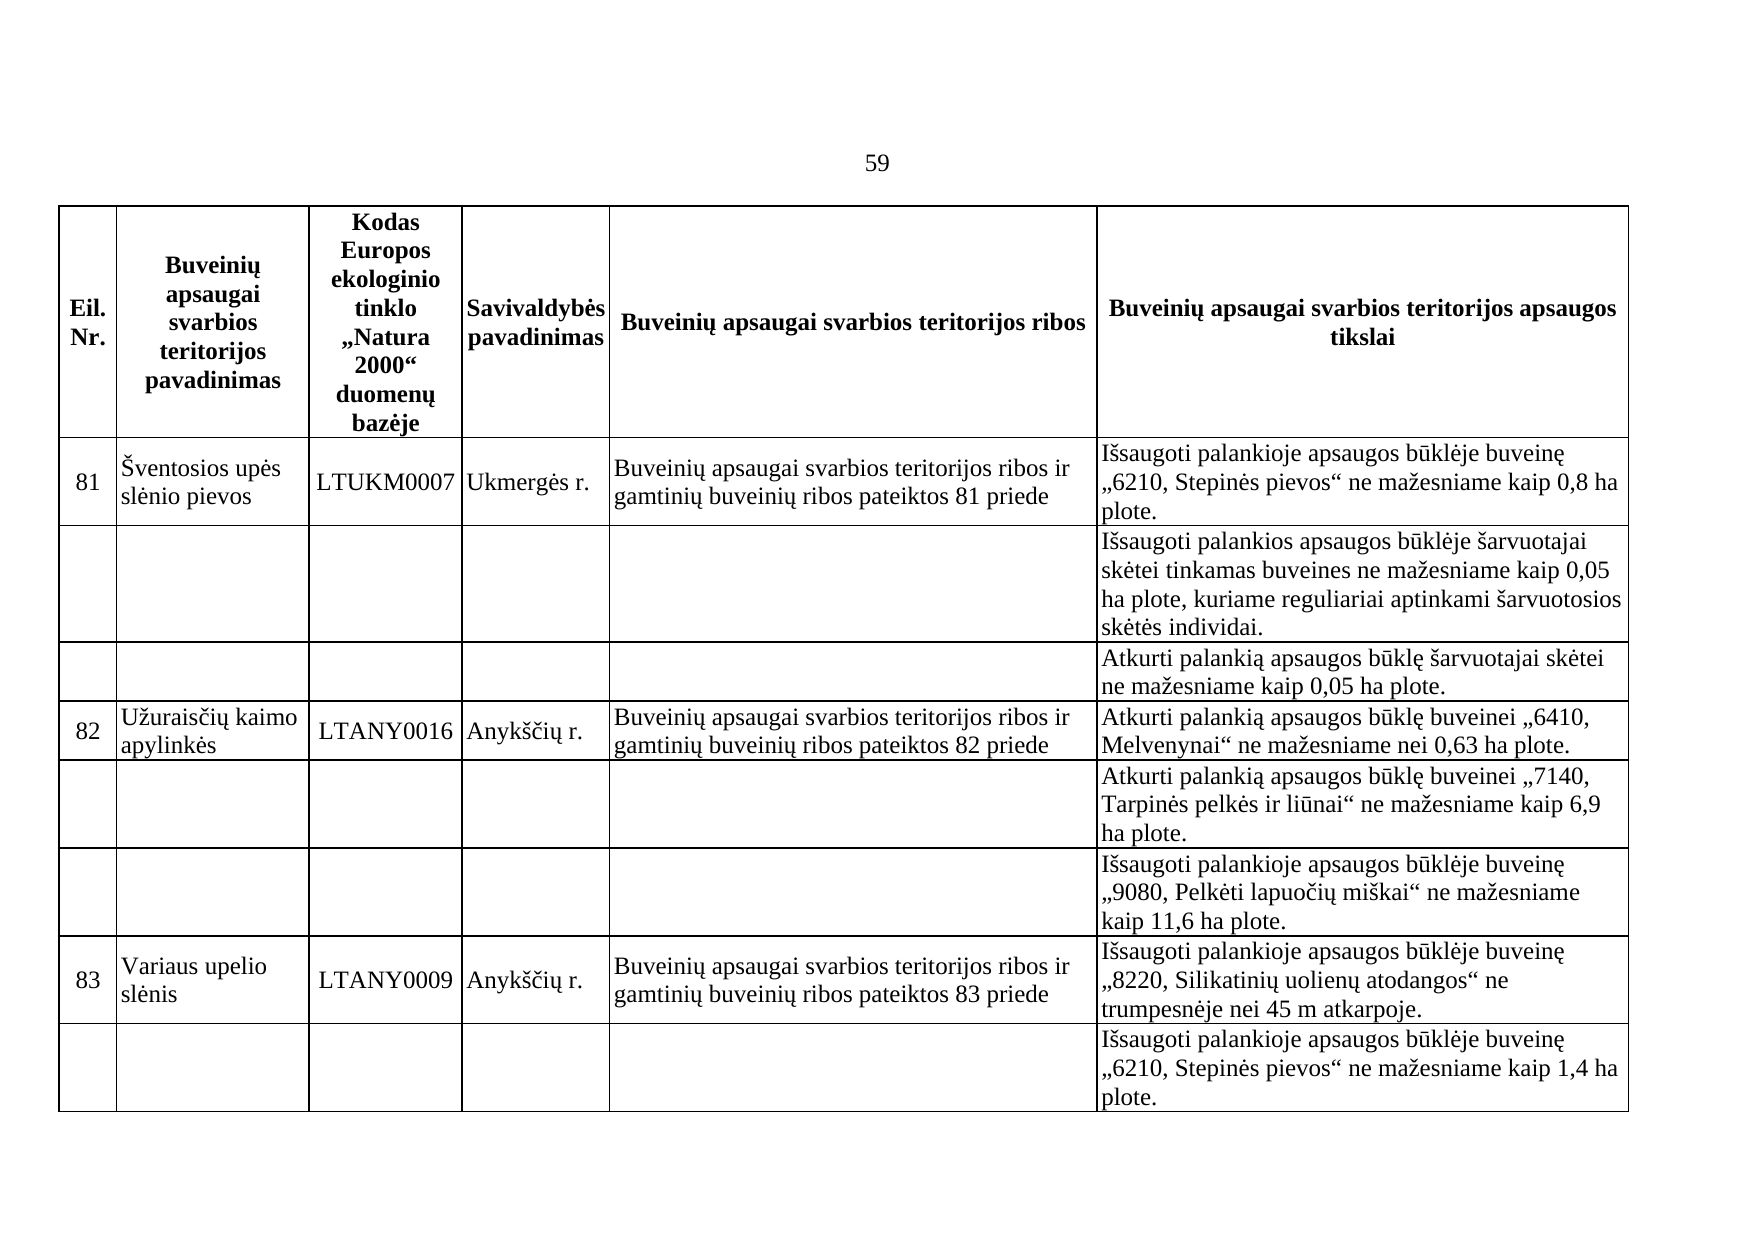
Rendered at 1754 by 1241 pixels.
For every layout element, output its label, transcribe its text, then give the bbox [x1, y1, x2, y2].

table_cell [310, 849, 461, 935]
table_cell [60, 761, 116, 847]
table_cell [463, 849, 609, 935]
table_cell [117, 1024, 308, 1111]
table_cell [463, 526, 609, 641]
table_cell Užuraisčių kaimo apylinkės [117, 702, 308, 759]
table_cell Išsaugoti palankios apsaugos būklėje šarvuotajai skėtei tinkamas buveines ne mažesniame kaip 0,05 ha plote, kuriame reguliariai aptinkami šarvuotosios skėtės individai. [1098, 526, 1628, 641]
table_cell LTUKM0007 [310, 438, 461, 524]
table_cell LTANY0009 [310, 937, 461, 1023]
table_cell [610, 1024, 1096, 1111]
table_header Buveinių apsaugai svarbios teritorijos apsaugos tikslai [1098, 207, 1628, 437]
table_cell Atkurti palankią apsaugos būklę buveinei „6410, Melvenynai“ ne mažesniame nei 0,63 ha plote. [1098, 702, 1628, 759]
table_header Kodas Europos ekologinio tinklo „Natura 2000“ duomenų bazėje [310, 207, 461, 437]
table_cell [463, 761, 609, 847]
table_cell Išsaugoti palankioje apsaugos būklėje buveinę „9080, Pelkėti lapuočių miškai“ ne mažesniame kaip 11,6 ha plote. [1098, 849, 1628, 935]
table_cell Išsaugoti palankioje apsaugos būklėje buveinę „6210, Stepinės pievos“ ne mažesniame kaip 0,8 ha plote. [1098, 438, 1628, 524]
table_cell [117, 643, 308, 700]
table_cell 81 [60, 438, 116, 524]
table_header Buveinių apsaugai svarbios teritorijos ribos [610, 207, 1096, 437]
table_cell [610, 526, 1096, 641]
table_cell 83 [60, 937, 116, 1023]
table_cell [117, 849, 308, 935]
table_cell Atkurti palankią apsaugos būklę buveinei „7140, Tarpinės pelkės ir liūnai“ ne mažesniame kaip 6,9 ha plote. [1098, 761, 1628, 847]
table_cell [610, 849, 1096, 935]
table_cell 82 [60, 702, 116, 759]
table_cell [117, 761, 308, 847]
table_cell Atkurti palankią apsaugos būklę šarvuotajai skėtei ne mažesniame kaip 0,05 ha plote. [1098, 643, 1628, 700]
table_cell Ukmergės r. [463, 438, 609, 524]
table_cell [60, 643, 116, 700]
table_cell [310, 1024, 461, 1111]
table_cell [463, 1024, 609, 1111]
table_cell [310, 761, 461, 847]
table_cell [310, 643, 461, 700]
table_header Eil. Nr. [60, 207, 116, 437]
table_cell [310, 526, 461, 641]
table_cell Išsaugoti palankioje apsaugos būklėje buveinę „6210, Stepinės pievos“ ne mažesniame kaip 1,4 ha plote. [1098, 1024, 1628, 1111]
table_cell [117, 526, 308, 641]
table_cell [60, 526, 116, 641]
table_cell Buveinių apsaugai svarbios teritorijos ribos ir gamtinių buveinių ribos pateiktos 81 priede [610, 438, 1096, 524]
table_cell [610, 761, 1096, 847]
table_cell [60, 1024, 116, 1111]
table_cell Buveinių apsaugai svarbios teritorijos ribos ir gamtinių buveinių ribos pateiktos 82 priede [610, 702, 1096, 759]
table_cell Anykščių r. [463, 937, 609, 1023]
table_cell Anykščių r. [463, 702, 609, 759]
table_cell LTANY0016 [310, 702, 461, 759]
table_header Buveinių apsaugai svarbios teritorijos pavadinimas [117, 207, 308, 437]
table_cell Šventosios upės slėnio pievos [117, 438, 308, 524]
table_cell Buveinių apsaugai svarbios teritorijos ribos ir gamtinių buveinių ribos pateiktos 83 priede [610, 937, 1096, 1023]
table_header Savivaldybės pavadinimas [463, 207, 609, 437]
table_cell [610, 643, 1096, 700]
table_cell [60, 849, 116, 935]
table_cell Variaus upelio slėnis [117, 937, 308, 1023]
table_cell Išsaugoti palankioje apsaugos būklėje buveinę „8220, Silikatinių uolienų atodangos“ ne trumpesnėje nei 45 m atkarpoje. [1098, 937, 1628, 1023]
table_cell [463, 643, 609, 700]
